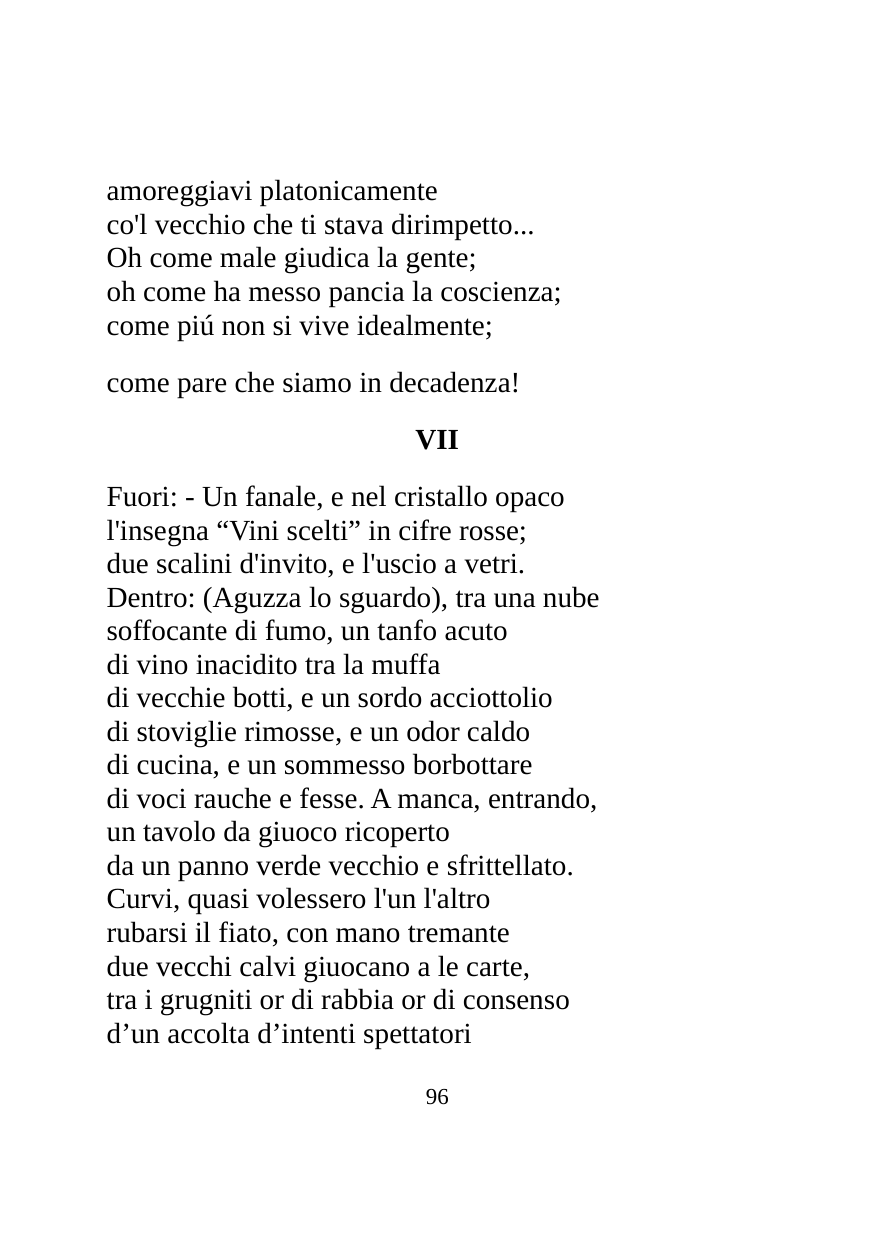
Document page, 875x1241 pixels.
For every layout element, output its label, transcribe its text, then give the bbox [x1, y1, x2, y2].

text VII [106, 422, 768, 456]
text d’un accolta d’intenti spettatori [106, 1016, 768, 1049]
text oh come ha messo pancia la coscienza; [106, 274, 768, 308]
text Fuori: - Un fanale, e nel cristallo opaco [106, 479, 768, 513]
text co'l vecchio che ti stava dirimpetto... [106, 207, 768, 241]
text come piú non si vive idealmente; [106, 308, 768, 341]
text di voci rauche e fesse. A manca, entrando, [106, 781, 768, 814]
text di cucina, e un sommesso borbottare [106, 747, 768, 781]
text due vecchi calvi giuocano a le carte, [106, 949, 768, 982]
text soffocante di fumo, un tanfo acuto [106, 613, 768, 647]
text amoreggiavi platonicamente [106, 173, 768, 207]
text due scalini d'invito, e l'uscio a vetri. [106, 546, 768, 580]
text Dentro: (Aguzza lo sguardo), tra una nube [106, 580, 768, 613]
text un tavolo da giuoco ricoperto [106, 814, 768, 848]
text l'insegna “Vini scelti” in cifre rosse; [106, 513, 768, 546]
text di vino inacidito tra la muffa [106, 647, 768, 680]
text di vecchie botti, e un sordo acciottolio [106, 680, 768, 714]
text Curvi, quasi volessero l'un l'altro [106, 882, 768, 915]
text come pare che siamo in decadenza! [106, 365, 768, 398]
text rubarsi il fiato, con mano tremante [106, 915, 768, 949]
text di stoviglie rimosse, e un odor caldo [106, 714, 768, 747]
text Oh come male giudica la gente; [106, 241, 768, 274]
text da un panno verde vecchio e sfrittellato. [106, 848, 768, 882]
text tra i grugniti or di rabbia or di consenso [106, 982, 768, 1016]
